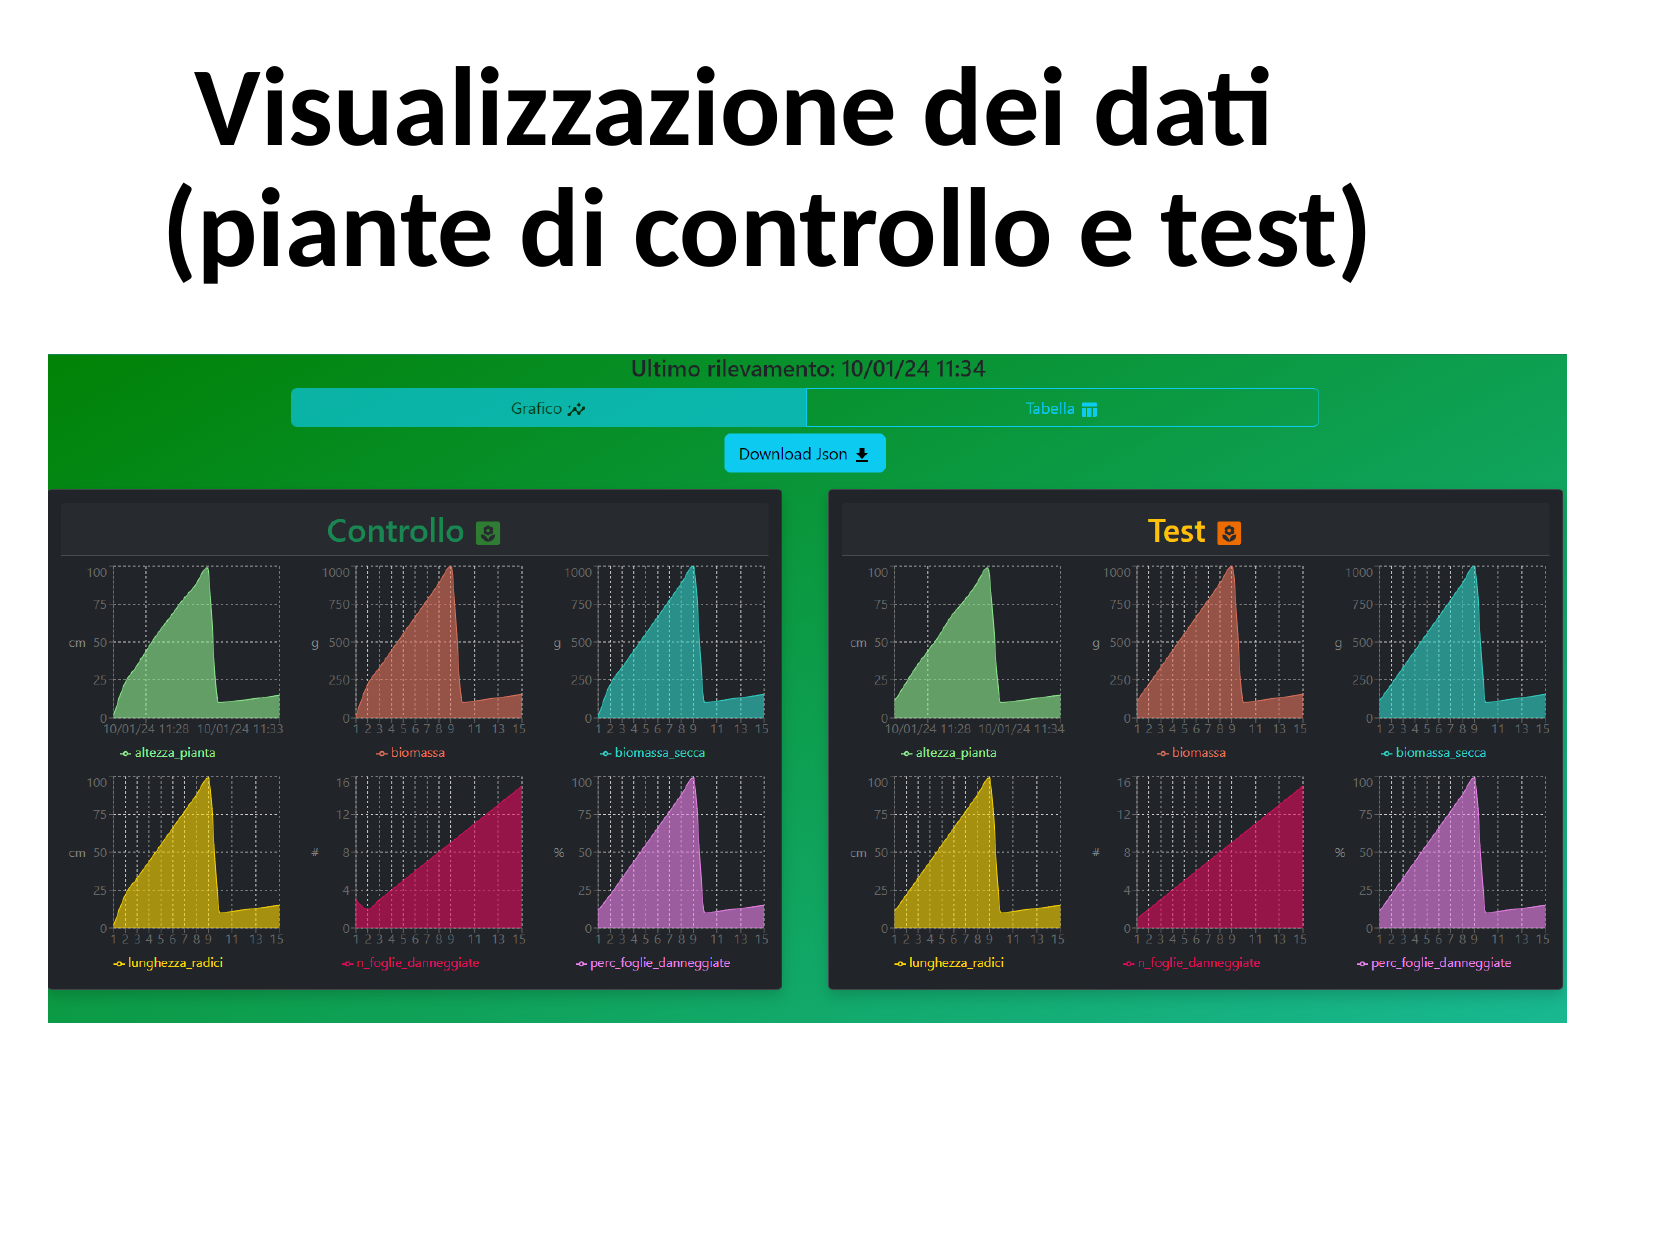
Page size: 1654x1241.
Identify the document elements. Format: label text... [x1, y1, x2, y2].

text_box Visualizzazione dei dati (piante di controllo e test) [48, 41, 1414, 106]
picture [48, 354, 1567, 1023]
